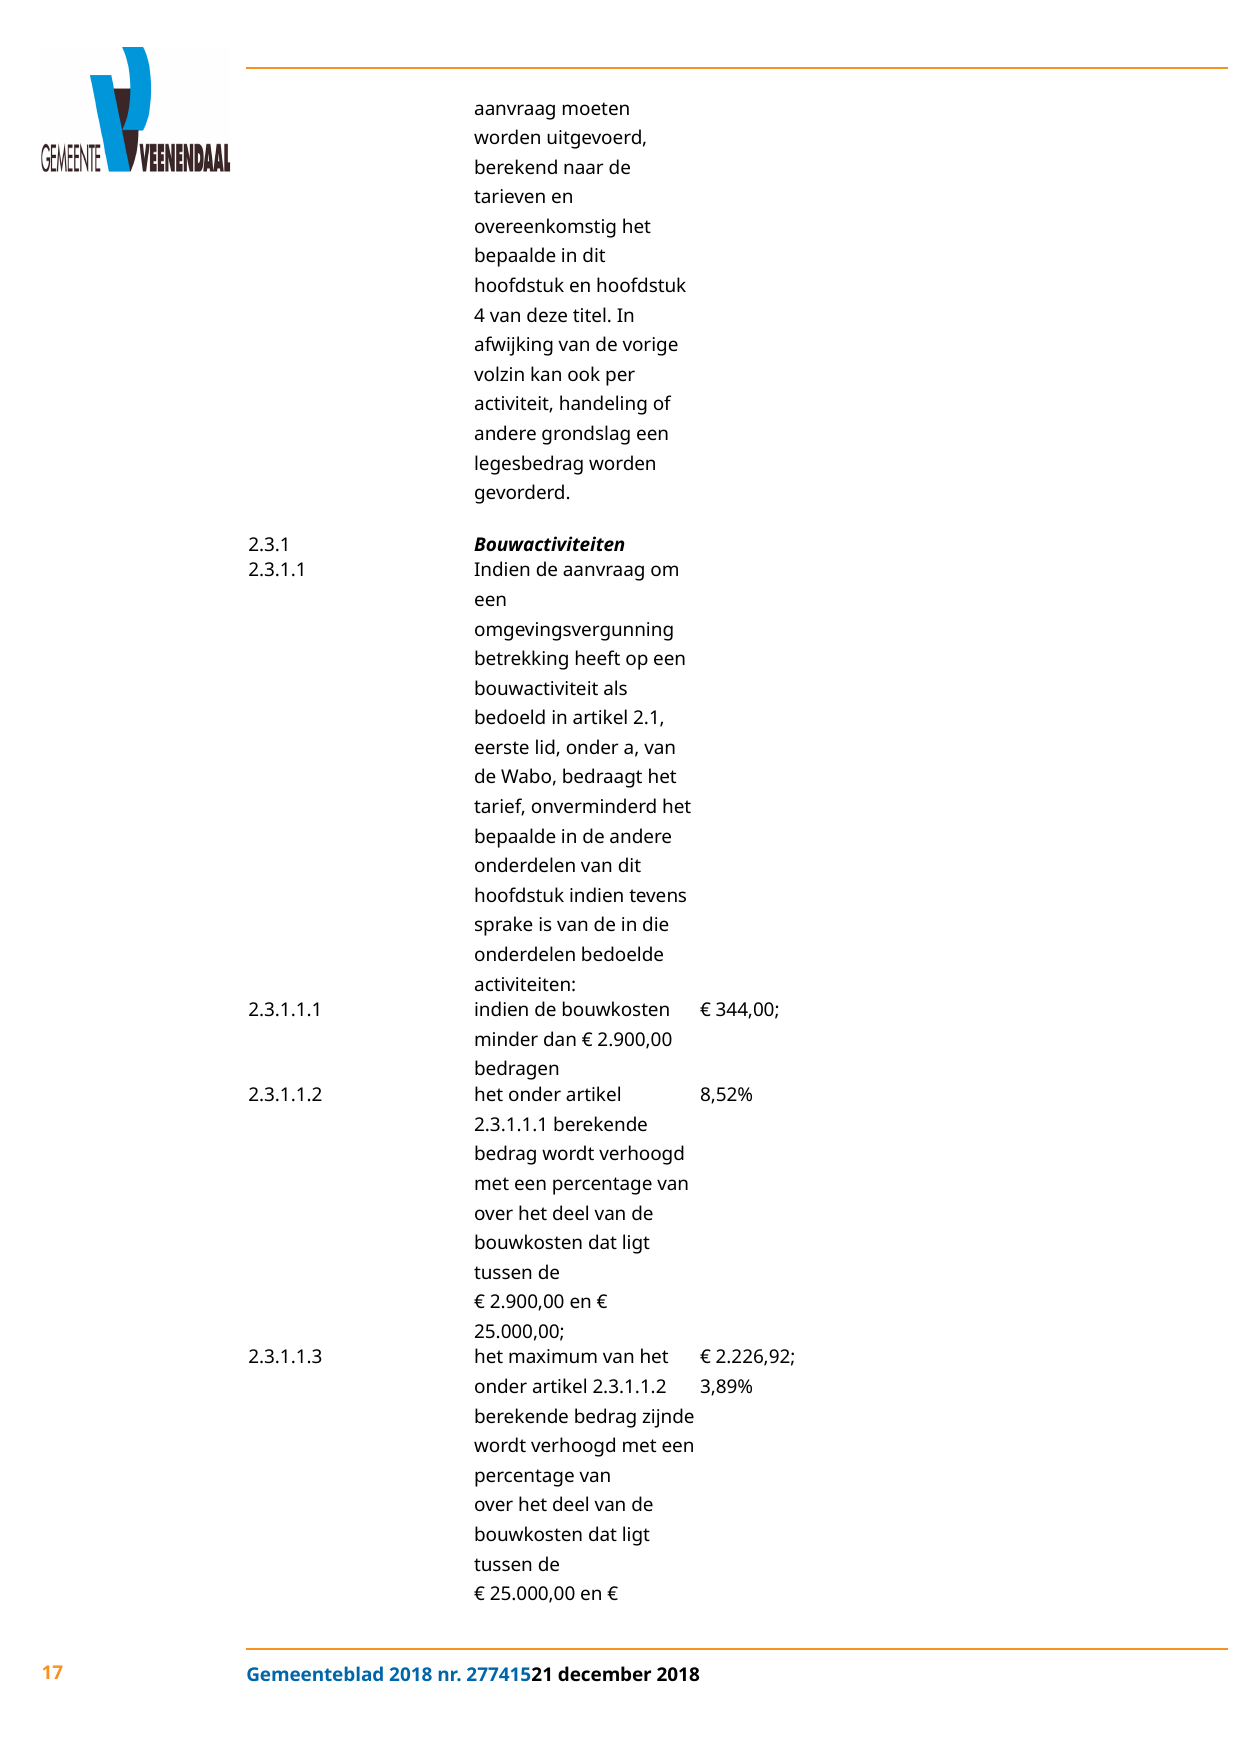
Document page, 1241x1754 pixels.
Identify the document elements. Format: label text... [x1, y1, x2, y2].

table_cell 2.3.1.1.2 [248, 1081, 474, 1344]
table_cell [700, 531, 926, 557]
table_cell Bouwactiviteiten [474, 531, 700, 557]
picture [123, 47, 231, 172]
table_cell 2.3.1.1.3 [248, 1344, 474, 1606]
table_cell 2.3.1 [248, 531, 474, 557]
table_cell € 344,00; [700, 996, 926, 1081]
picture [41, 47, 130, 172]
table_header aanvraag moeten worden uitgevoerd, berekend naar de tarieven en overeenkomstig het bepaalde in dit hoofdstuk en hoofdstuk 4 van deze titel. In afwijking van de vorige volzin kan ook per activiteit, handeling of andere grondslag een legesbedrag worden gevorderd. [474, 95, 700, 505]
table_cell indien de bouwkosten minder dan € 2.900,00 bedragen [474, 996, 700, 1081]
table_cell [474, 505, 700, 531]
table_cell het onder artikel 2.3.1.1.1 berekende bedrag wordt verhoogd met een percentage van over het deel van de bouwkosten dat ligt tussen de € 2.900,00 en € 25.000,00; [474, 1081, 700, 1344]
table_cell het maximum van het onder artikel 2.3.1.1.2 berekende bedrag zijnde wordt verhoogd met een percentage van over het deel van de bouwkosten dat ligt tussen de € 25.000,00 en € [474, 1344, 700, 1606]
table_cell 8,52% [700, 1081, 926, 1344]
table_cell 2.3.1.1 [248, 557, 474, 996]
table_header [248, 95, 474, 505]
table_cell 2.3.1.1.1 [248, 996, 474, 1081]
table_cell [700, 557, 926, 996]
table_cell € 2.226,92; 3,89% [700, 1344, 926, 1606]
table_cell [248, 505, 474, 531]
table_cell [700, 505, 926, 531]
table_header [700, 95, 926, 505]
table_cell Indien de aanvraag om een omgevingsvergunning betrekking heeft op een bouwactiviteit als bedoeld in artikel 2.1, eerste lid, onder a, van de Wabo, bedraagt het tarief, onverminderd het bepaalde in de andere onderdelen van dit hoofdstuk indien tevens sprake is van de in die onderdelen bedoelde activiteiten: [474, 557, 700, 996]
